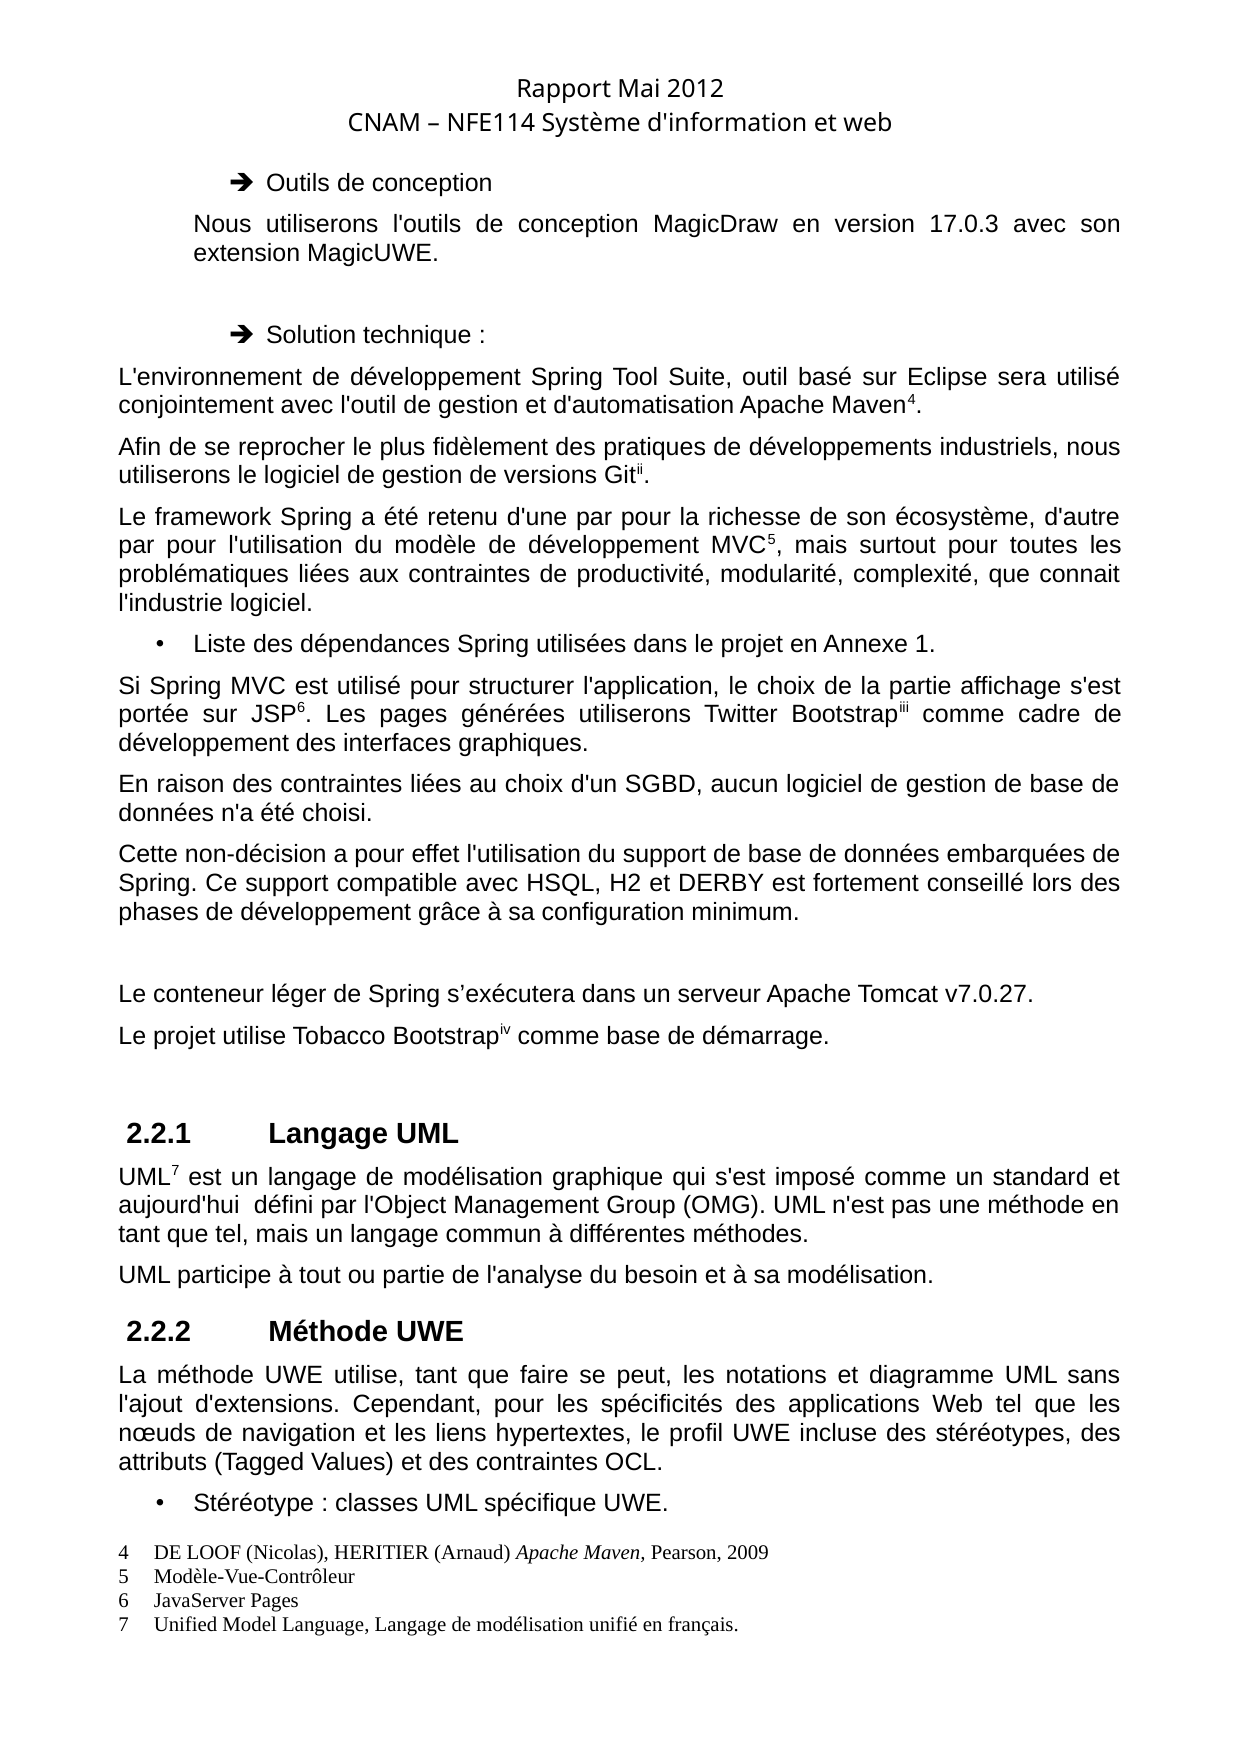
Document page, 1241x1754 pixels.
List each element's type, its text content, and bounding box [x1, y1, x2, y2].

text UML est un langage de modélisation graphique qui s'est imposé comme un standard et aujourd'hui défini par l'Object Management Group (OMG). UML n'est pas une méthode en tant que tel, mais un langage commun à différentes méthodes. [118, 1162, 1122, 1248]
text Unified Model Language, Langage de modélisation unifié en français. [118, 1612, 1122, 1636]
subtitle Méthode UWE [118, 1314, 1122, 1348]
text En raison des contraintes liées au choix d'un SGBD, aucun logiciel de gestion de base de données n'a été choisi. [118, 769, 1122, 827]
list Nous utiliserons l'outils de conception MagicDraw en version 17.0.3 avec son extension MagicUWE. [156, 209, 1122, 267]
list Solution technique : [228, 320, 1122, 349]
text Cette non-décision a pour effet l'utilisation du support de base de données embarquées de Spring. Ce support compatible avec HSQL, H2 et DERBY est fortement conseillé lors des phases de développement grâce à sa configuration minimum. [118, 839, 1122, 926]
text La méthode UWE utilise, tant que faire se peut, les notations et diagramme UML sans l'ajout d'extensions. Cependant, pour les spécificités des applications Web tel que les nœuds de navigation et les liens hypertextes, le profil UWE incluse des stéréotypes, des attributs (Tagged Values) et des contraintes OCL. [118, 1360, 1122, 1475]
text DE LOOF (Nicolas), HERITIER (Arnaud) Apache Maven, Pearson, 2009 [118, 1539, 1122, 1564]
text JavaServer Pages [118, 1588, 1122, 1612]
text Afin de se reprocher le plus fidèlement des pratiques de développements industriels, nous utiliserons le logiciel de gestion de versions Git. [118, 432, 1122, 489]
list Liste des dépendances Spring utilisées dans le projet en Annexe 1. [156, 629, 1122, 658]
list Stéréotype : classes UML spécifique UWE. [156, 1488, 1122, 1517]
text Le framework Spring a été retenu d'une par pour la richesse de son écosystème, d'autre par pour l'utilisation du modèle de développement MVC, mais surtout pour toutes les problématiques liées aux contraintes de productivité, modularité, complexité, que connait l'industrie logiciel. [118, 502, 1122, 617]
text Le projet utilise Tobacco Bootstrap comme base de démarrage. [118, 1021, 1122, 1049]
list Outils de conception [228, 168, 1122, 197]
text Si Spring MVC est utilisé pour structurer l'application, le choix de la partie affichage s'est portée sur JSP. Les pages générées utiliserons Twitter Bootstrap comme cadre de développement des interfaces graphiques. [118, 671, 1122, 757]
text Le conteneur léger de Spring s’exécutera dans un serveur Apache Tomcat v7.0.27. [118, 979, 1122, 1008]
text L'environnement de développement Spring Tool Suite, outil basé sur Eclipse sera utilisé conjointement avec l'outil de gestion et d'automatisation Apache Maven. [118, 362, 1122, 419]
text UML participe à tout ou partie de l'analyse du besoin et à sa modélisation. [118, 1260, 1122, 1289]
subtitle Langage UML [118, 1116, 1122, 1149]
text Modèle-Vue-Contrôleur [118, 1564, 1122, 1588]
